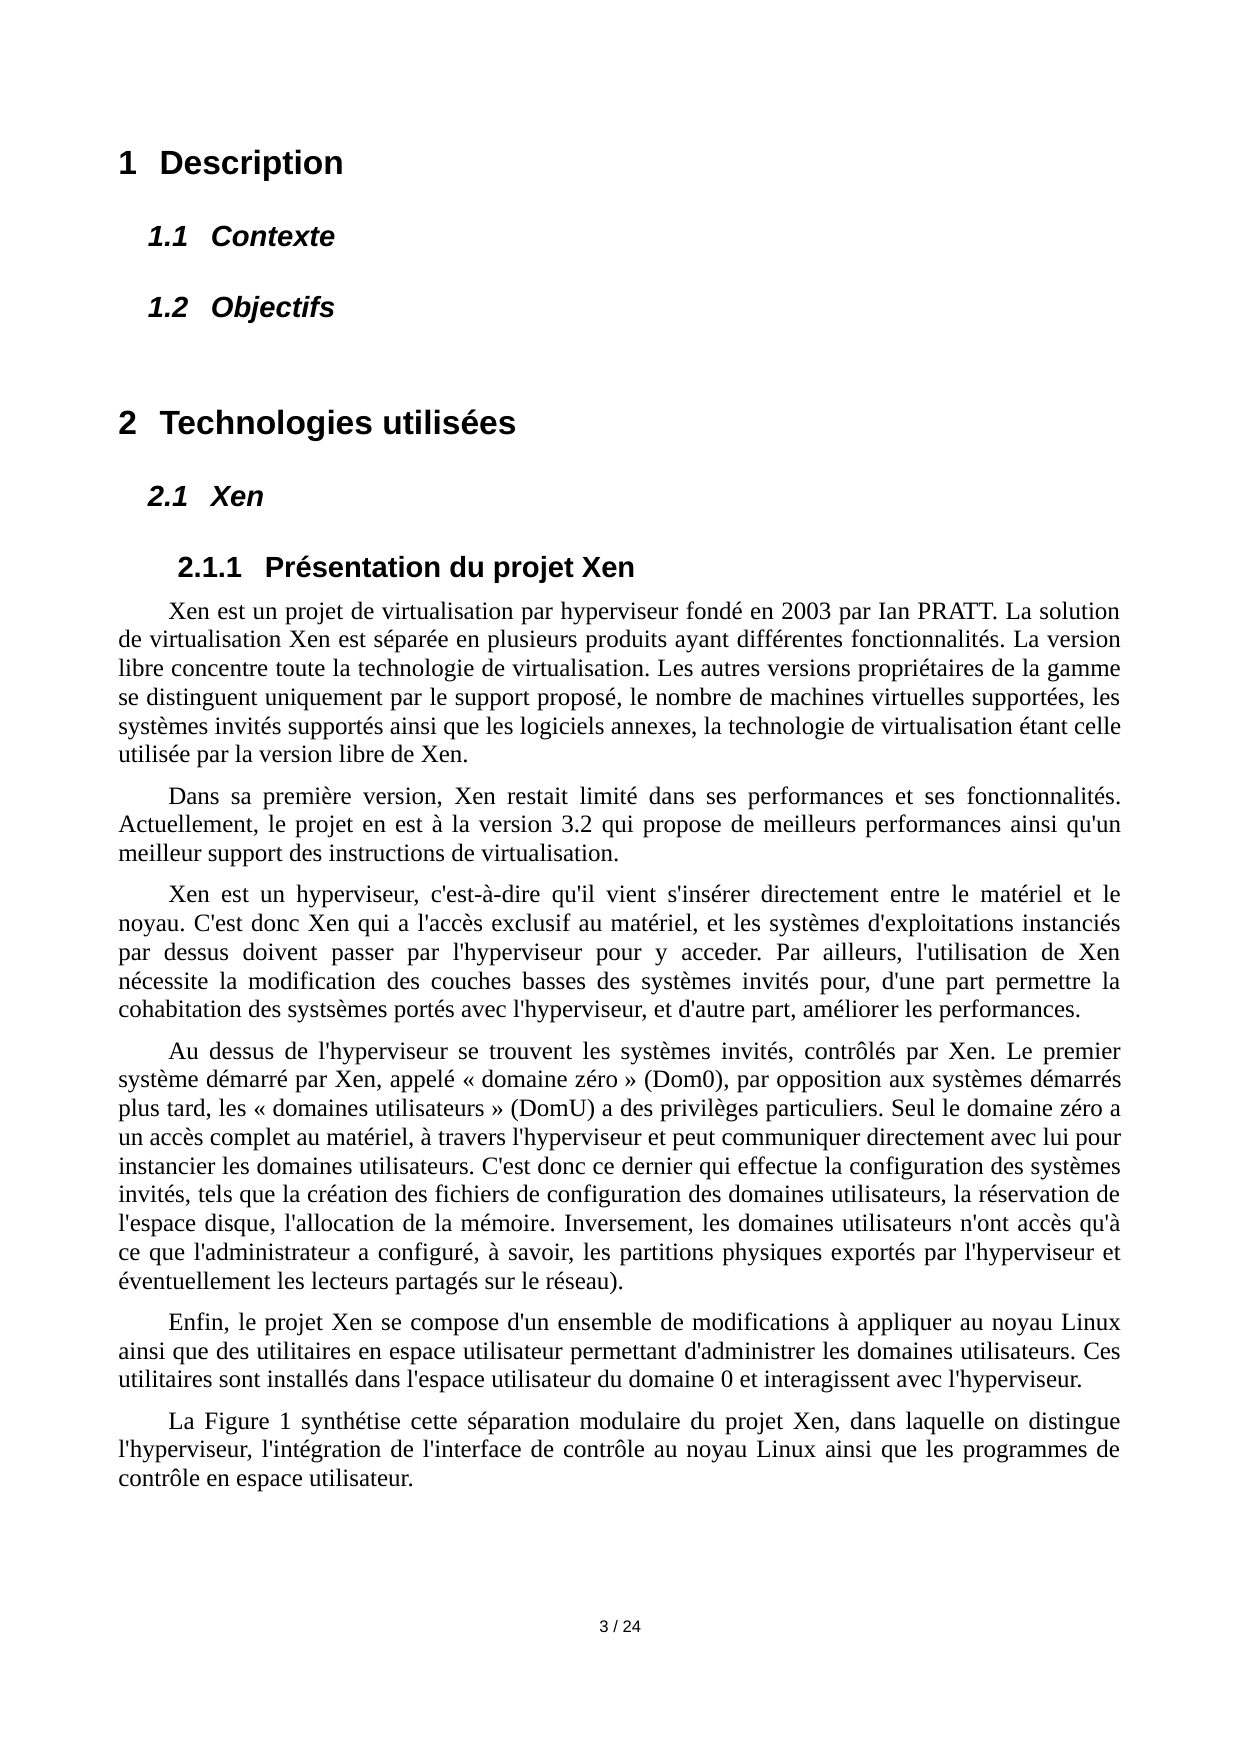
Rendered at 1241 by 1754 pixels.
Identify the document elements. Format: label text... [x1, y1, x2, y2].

text Xen est un hyperviseur, c'est-à-dire qu'il vient s'insérer directement entre le matériel et le noyau. C'est donc Xen qui a l'accès exclusif au matériel, et les systèmes d'exploitations instanciés par dessus doivent passer par l'hyperviseur pour y acceder. Par ailleurs, l'utilisation de Xen nécessite la modification des couches basses des systèmes invités pour, d'une part permettre la cohabitation des systsèmes portés avec l'hyperviseur, et d'autre part, améliorer les performances. [118, 879, 1122, 1023]
text Enfin, le projet Xen se compose d'un ensemble de modifications à appliquer au noyau Linux ainsi que des utilitaires en espace utilisateur permettant d'administrer les domaines utilisateurs. Ces utilitaires sont installés dans l'espace utilisateur du domaine 0 et interagissent avec l'hyperviseur. [118, 1307, 1122, 1393]
subtitle Technologies utilisées [118, 403, 1122, 441]
text Dans sa première version, Xen restait limité dans ses performances et ses fonctionnalités. Actuellement, le projet en est à la version 3.2 qui propose de meilleurs performances ainsi qu'un meilleur support des instructions de virtualisation. [118, 781, 1122, 867]
text Xen est un projet de virtualisation par hyperviseur fondé en 2003 par Ian PRATT. La solution de virtualisation Xen est séparée en plusieurs produits ayant différentes fonctionnalités. La version libre concentre toute la technologie de virtualisation. Les autres versions propriétaires de la gamme se distinguent uniquement par le support proposé, le nombre de machines virtuelles supportées, les systèmes invités supportés ainsi que les logiciels annexes, la technologie de virtualisation étant celle utilisée par la version libre de Xen. [118, 596, 1122, 768]
text Au dessus de l'hyperviseur se trouvent les systèmes invités, contrôlés par Xen. Le premier système démarré par Xen, appelé « domaine zéro » (Dom0), par opposition aux systèmes démarrés plus tard, les « domaines utilisateurs » (DomU) a des privilèges particuliers. Seul le domaine zéro a un accès complet au matériel, à travers l'hyperviseur et peut communiquer directement avec lui pour instancier les domaines utilisateurs. C'est donc ce dernier qui effectue la configuration des systèmes invités, tels que la création des fichiers de configuration des domaines utilisateurs, la réservation de l'espace disque, l'allocation de la mémoire. Inversement, les domaines utilisateurs n'ont accès qu'à ce que l'administrateur a configuré, à savoir, les partitions physiques exportés par l'hyperviseur et éventuellement les lecteurs partagés sur le réseau). [118, 1036, 1122, 1294]
subtitle Présentation du projet Xen [177, 550, 1122, 583]
text La Figure 1 synthétise cette séparation modulaire du projet Xen, dans laquelle on distingue l'hyperviseur, l'intégration de l'interface de contrôle au noyau Linux ainsi que les programmes de contrôle en espace utilisateur. [118, 1406, 1122, 1492]
subtitle Xen [148, 479, 1122, 512]
subtitle Objectifs [148, 290, 1122, 324]
subtitle Description [118, 143, 1122, 182]
subtitle Contexte [148, 219, 1122, 253]
